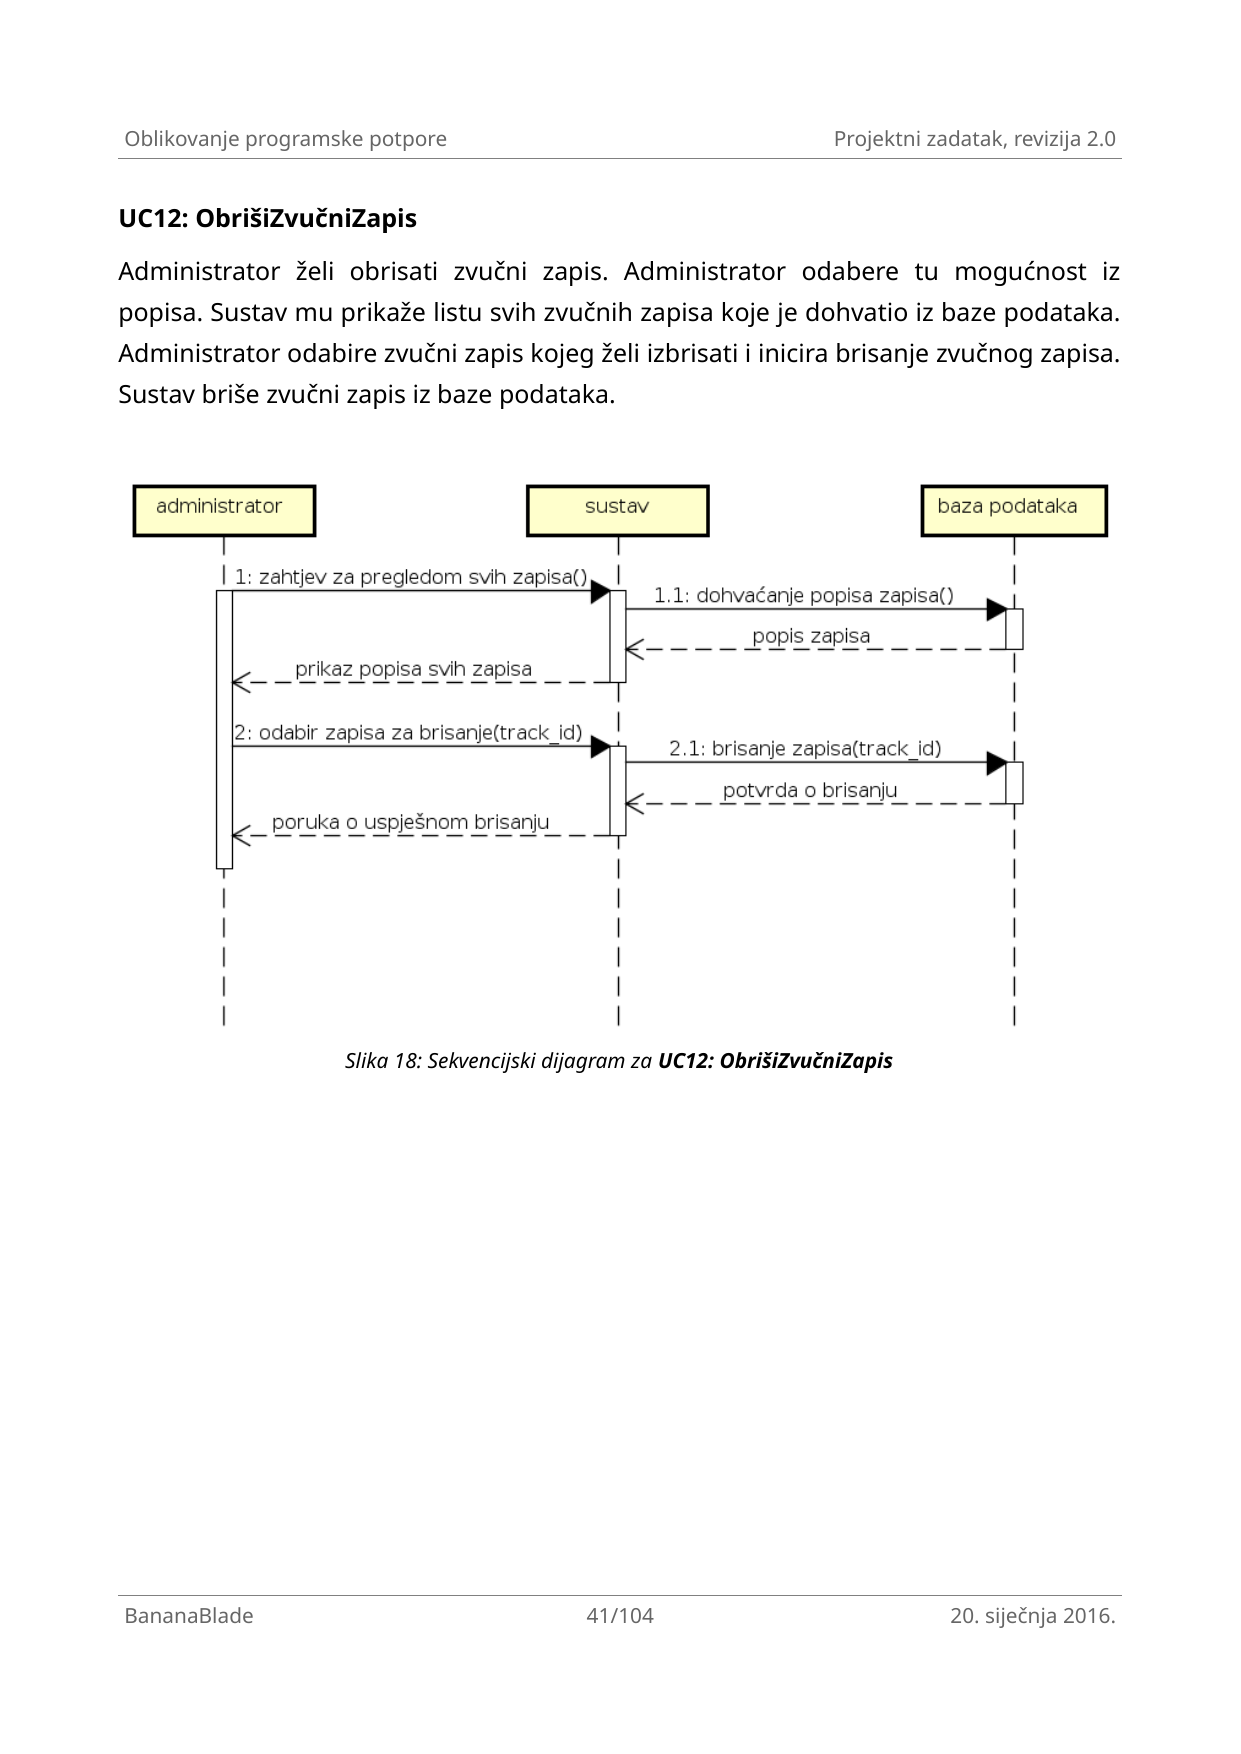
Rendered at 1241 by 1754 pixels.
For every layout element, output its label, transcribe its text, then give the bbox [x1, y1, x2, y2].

picture [118, 470, 1123, 1041]
text Administrator želi obrisati zvučni zapis. Administrator odabere tu mogućnost iz popisa. Sustav mu prikaže listu svih zvučnih zapisa koje je dohvatio iz baze podataka. Administrator odabire zvučni zapis kojeg želi izbrisati i inicira brisanje zvučnog zapisa. Sustav briše zvučni zapis iz baze podataka. [118, 254, 1122, 410]
subtitle UC12: ObrišiZvučniZapis [118, 201, 1122, 234]
text Slika 18: Sekvencijski dijagram za UC12: ObrišiZvučniZapis [118, 1041, 1122, 1075]
